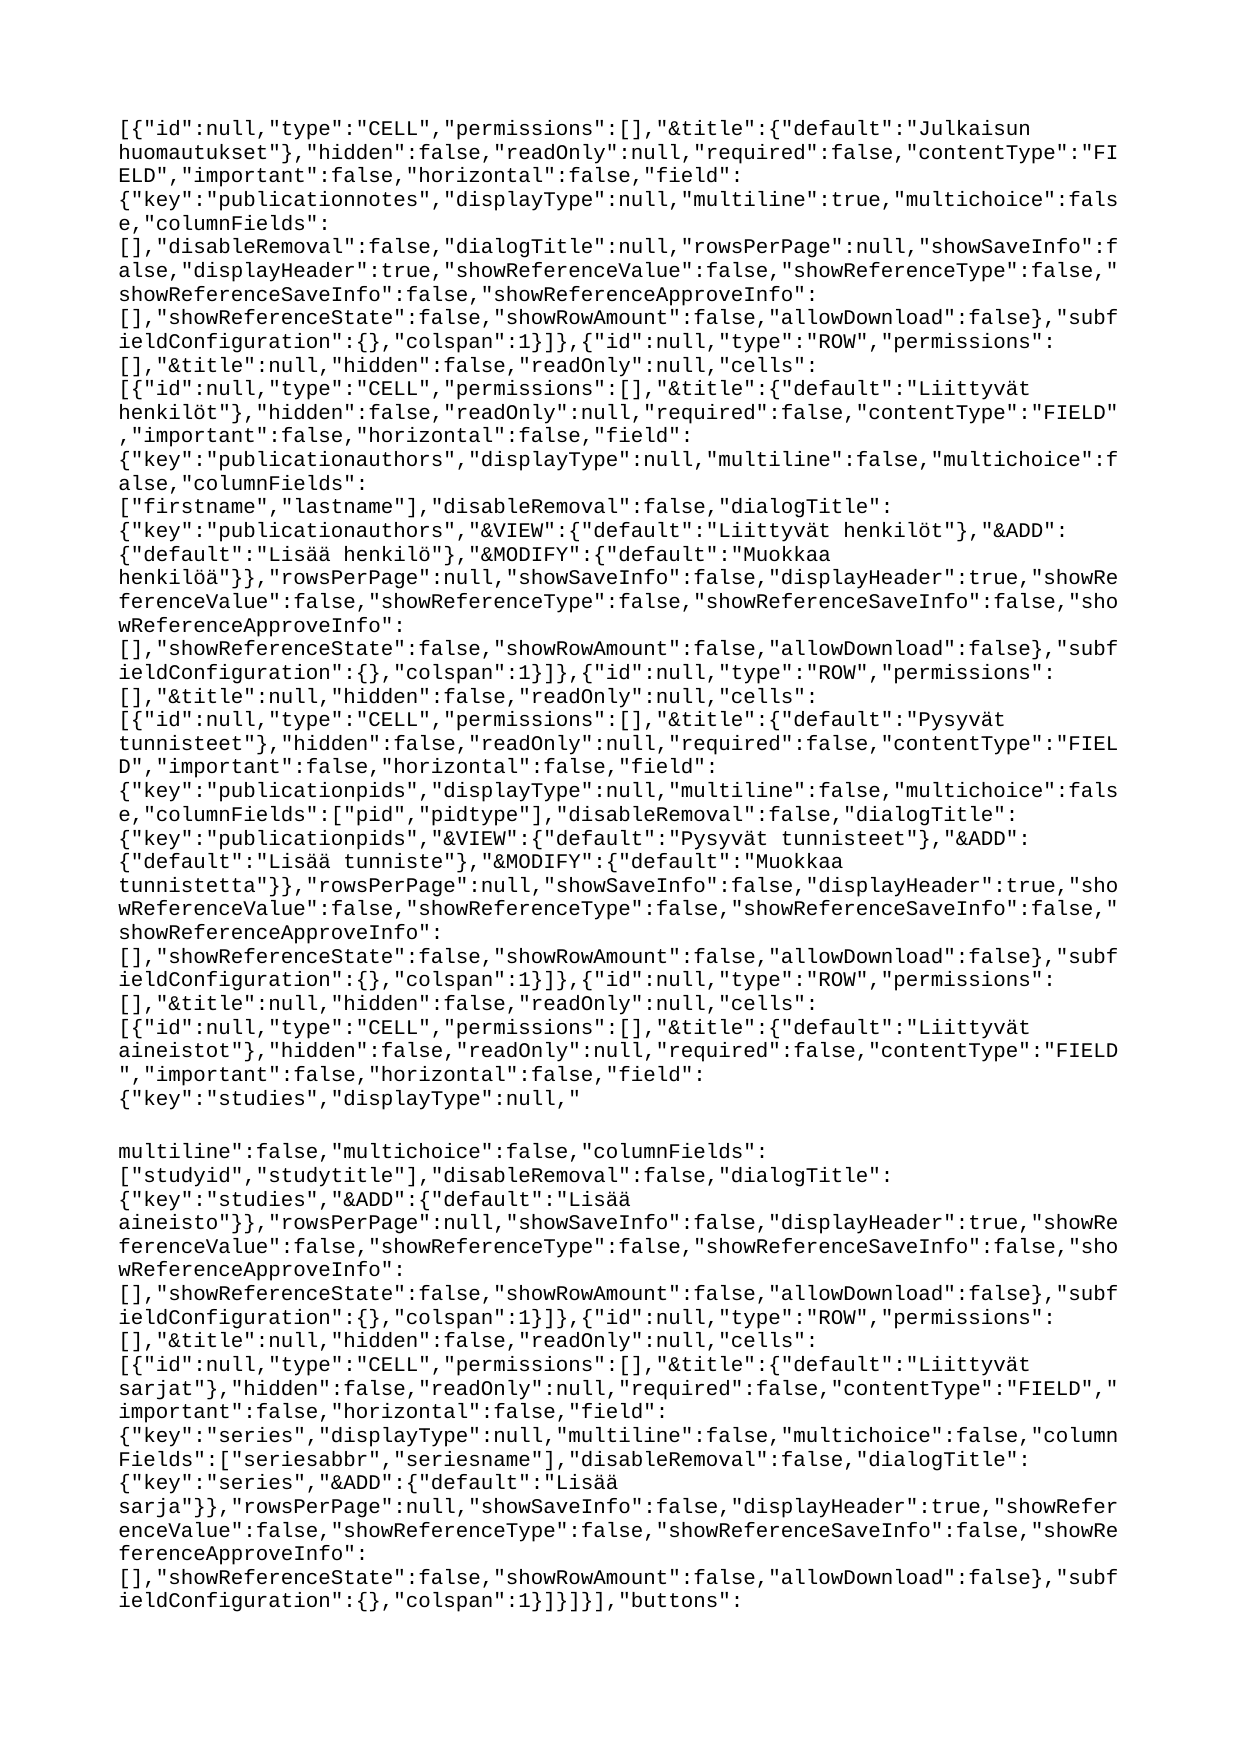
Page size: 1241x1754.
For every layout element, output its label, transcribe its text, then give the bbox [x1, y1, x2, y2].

text multiline":false,"multichoice":false,"columnFields":["studyid","studytitle"],"disableRemoval":false,"dialogTitle":{"key":"studies","&ADD":{"default":"Lisää aineisto"}},"rowsPerPage":null,"showSaveInfo":false,"displayHeader":true,"showReferenceValue":false,"showReferenceType":false,"showReferenceSaveInfo":false,"showReferenceApproveInfo":[],"showReferenceState":false,"showRowAmount":false,"allowDownload":false},"subfieldConfiguration":{},"colspan":1}]},{"id":null,"type":"ROW","permissions":[],"&title":null,"hidden":false,"readOnly":null,"cells":[{"id":null,"type":"CELL","permissions":[],"&title":{"default":"Liittyvät sarjat"},"hidden":false,"readOnly":null,"required":false,"contentType":"FIELD","important":false,"horizontal":false,"field":{"key":"series","displayType":null,"multiline":false,"multichoice":false,"columnFields":["seriesabbr","seriesname"],"disableRemoval":false,"dialogTitle":{"key":"series","&ADD":{"default":"Lisää sarja"}},"rowsPerPage":null,"showSaveInfo":false,"displayHeader":true,"showReferenceValue":false,"showReferenceType":false,"showReferenceSaveInfo":false,"showReferenceApproveInfo":[],"showReferenceState":false,"showRowAmount":false,"allowDownload":false},"subfieldConfiguration":{},"colspan":1}]}]}],"buttons": [118, 1141, 1122, 1614]
text [{"id":null,"type":"CELL","permissions":[],"&title":{"default":"Julkaisun huomautukset"},"hidden":false,"readOnly":null,"required":false,"contentType":"FIELD","important":false,"horizontal":false,"field":{"key":"publicationnotes","displayType":null,"multiline":true,"multichoice":false,"columnFields":[],"disableRemoval":false,"dialogTitle":null,"rowsPerPage":null,"showSaveInfo":false,"displayHeader":true,"showReferenceValue":false,"showReferenceType":false,"showReferenceSaveInfo":false,"showReferenceApproveInfo":[],"showReferenceState":false,"showRowAmount":false,"allowDownload":false},"subfieldConfiguration":{},"colspan":1}]},{"id":null,"type":"ROW","permissions":[],"&title":null,"hidden":false,"readOnly":null,"cells":[{"id":null,"type":"CELL","permissions":[],"&title":{"default":"Liittyvät henkilöt"},"hidden":false,"readOnly":null,"required":false,"contentType":"FIELD","important":false,"horizontal":false,"field":{"key":"publicationauthors","displayType":null,"multiline":false,"multichoice":false,"columnFields":["firstname","lastname"],"disableRemoval":false,"dialogTitle":{"key":"publicationauthors","&VIEW":{"default":"Liittyvät henkilöt"},"&ADD":{"default":"Lisää henkilö"},"&MODIFY":{"default":"Muokkaa henkilöä"}},"rowsPerPage":null,"showSaveInfo":false,"displayHeader":true,"showReferenceValue":false,"showReferenceType":false,"showReferenceSaveInfo":false,"showReferenceApproveInfo":[],"showReferenceState":false,"showRowAmount":false,"allowDownload":false},"subfieldConfiguration":{},"colspan":1}]},{"id":null,"type":"ROW","permissions":[],"&title":null,"hidden":false,"readOnly":null,"cells":[{"id":null,"type":"CELL","permissions":[],"&title":{"default":"Pysyvät tunnisteet"},"hidden":false,"readOnly":null,"required":false,"contentType":"FIELD","important":false,"horizontal":false,"field":{"key":"publicationpids","displayType":null,"multiline":false,"multichoice":false,"columnFields":["pid","pidtype"],"disableRemoval":false,"dialogTitle":{"key":"publicationpids","&VIEW":{"default":"Pysyvät tunnisteet"},"&ADD":{"default":"Lisää tunniste"},"&MODIFY":{"default":"Muokkaa tunnistetta"}},"rowsPerPage":null,"showSaveInfo":false,"displayHeader":true,"showReferenceValue":false,"showReferenceType":false,"showReferenceSaveInfo":false,"showReferenceApproveInfo":[],"showReferenceState":false,"showRowAmount":false,"allowDownload":false},"subfieldConfiguration":{},"colspan":1}]},{"id":null,"type":"ROW","permissions":[],"&title":null,"hidden":false,"readOnly":null,"cells":[{"id":null,"type":"CELL","permissions":[],"&title":{"default":"Liittyvät aineistot"},"hidden":false,"readOnly":null,"required":false,"contentType":"FIELD","important":false,"horizontal":false,"field":{"key":"studies","displayType":null," [118, 118, 1122, 1111]
